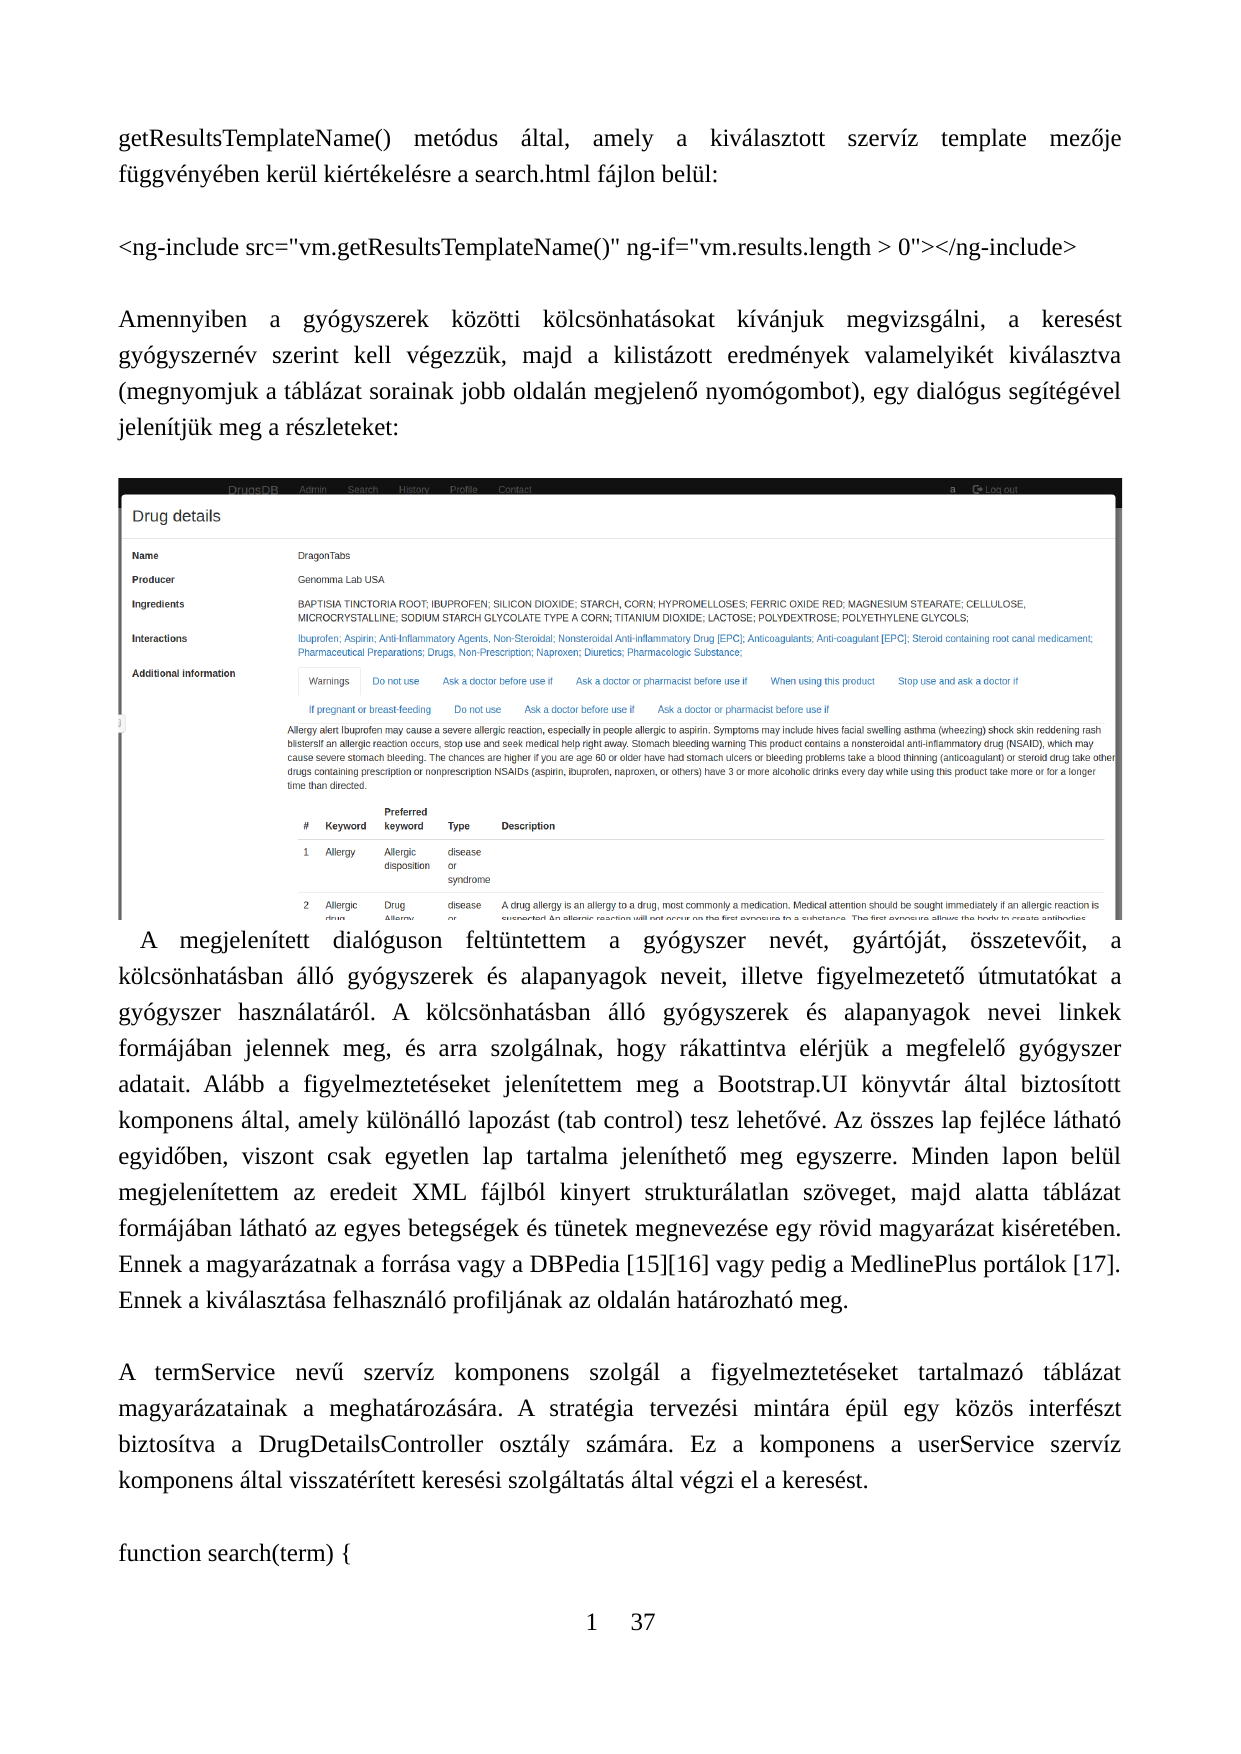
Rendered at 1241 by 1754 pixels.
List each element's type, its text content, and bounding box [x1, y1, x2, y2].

picture [118, 478, 1123, 920]
subtitle function search(term) { [118, 1532, 1122, 1568]
subtitle Amennyiben a gyógyszerek közötti kölcsönhatásokat kívánjuk megvizsgálni, a keresést gyógyszernév szerint kell végezzük, majd a kilistázott eredmények valamelyikét kiválasztva (megnyomjuk a táblázat sorainak jobb oldalán megjelenő nyomógombot), egy dialógus segítégével jelenítjük meg a részleteket: [118, 298, 1122, 442]
subtitle A megjelenített dialóguson feltüntettem a gyógyszer nevét, gyártóját, összetevőit, a kölcsönhatásban álló gyógyszerek és alapanyagok neveit, illetve figyelmezetető útmutatókat a gyógyszer használatáról. A kölcsönhatásban álló gyógyszerek és alapanyagok nevei linkek formájában jelennek meg, és arra szolgálnak, hogy rákattintva elérjük a megfelelő gyógyszer adatait. Alább a figyelmeztetéseket jelenítettem meg a Bootstrap.UI könyvtár által biztosított komponens által, amely különálló lapozást (tab control) tesz lehetővé. Az összes lap fejléce látható egyidőben, viszont csak egyetlen lap tartalma jeleníthető meg egyszerre. Minden lapon belül megjelenítettem az eredeit XML fájlból kinyert strukturálatlan szöveget, majd alatta táblázat formájában látható az egyes betegségek és tünetek megnevezése egy rövid magyarázat kiséretében. Ennek a magyarázatnak a forrása vagy a DBPedia [15][16] vagy pedig a MedlinePlus portálok [17]. Ennek a kiválasztása felhasználó profiljának az oldalán határozható meg. [118, 920, 1122, 1316]
subtitle <ng-include src="vm.getResultsTemplateName()" ng-if="vm.results.length > 0"></ng-include> [118, 226, 1122, 262]
subtitle getResultsTemplateName() metódus által, amely a kiválasztott szervíz template mezője függvényében kerül kiértékelésre a search.html fájlon belül: [118, 118, 1122, 190]
subtitle A termService nevű szervíz komponens szolgál a figyelmeztetéseket tartalmazó táblázat magyarázatainak a meghatározására. A stratégia tervezési mintára épül egy közös interfészt biztosítva a DrugDetailsController osztály számára. Ez a komponens a userService szervíz komponens által visszatérített keresési szolgáltatás által végzi el a keresést. [118, 1352, 1122, 1496]
